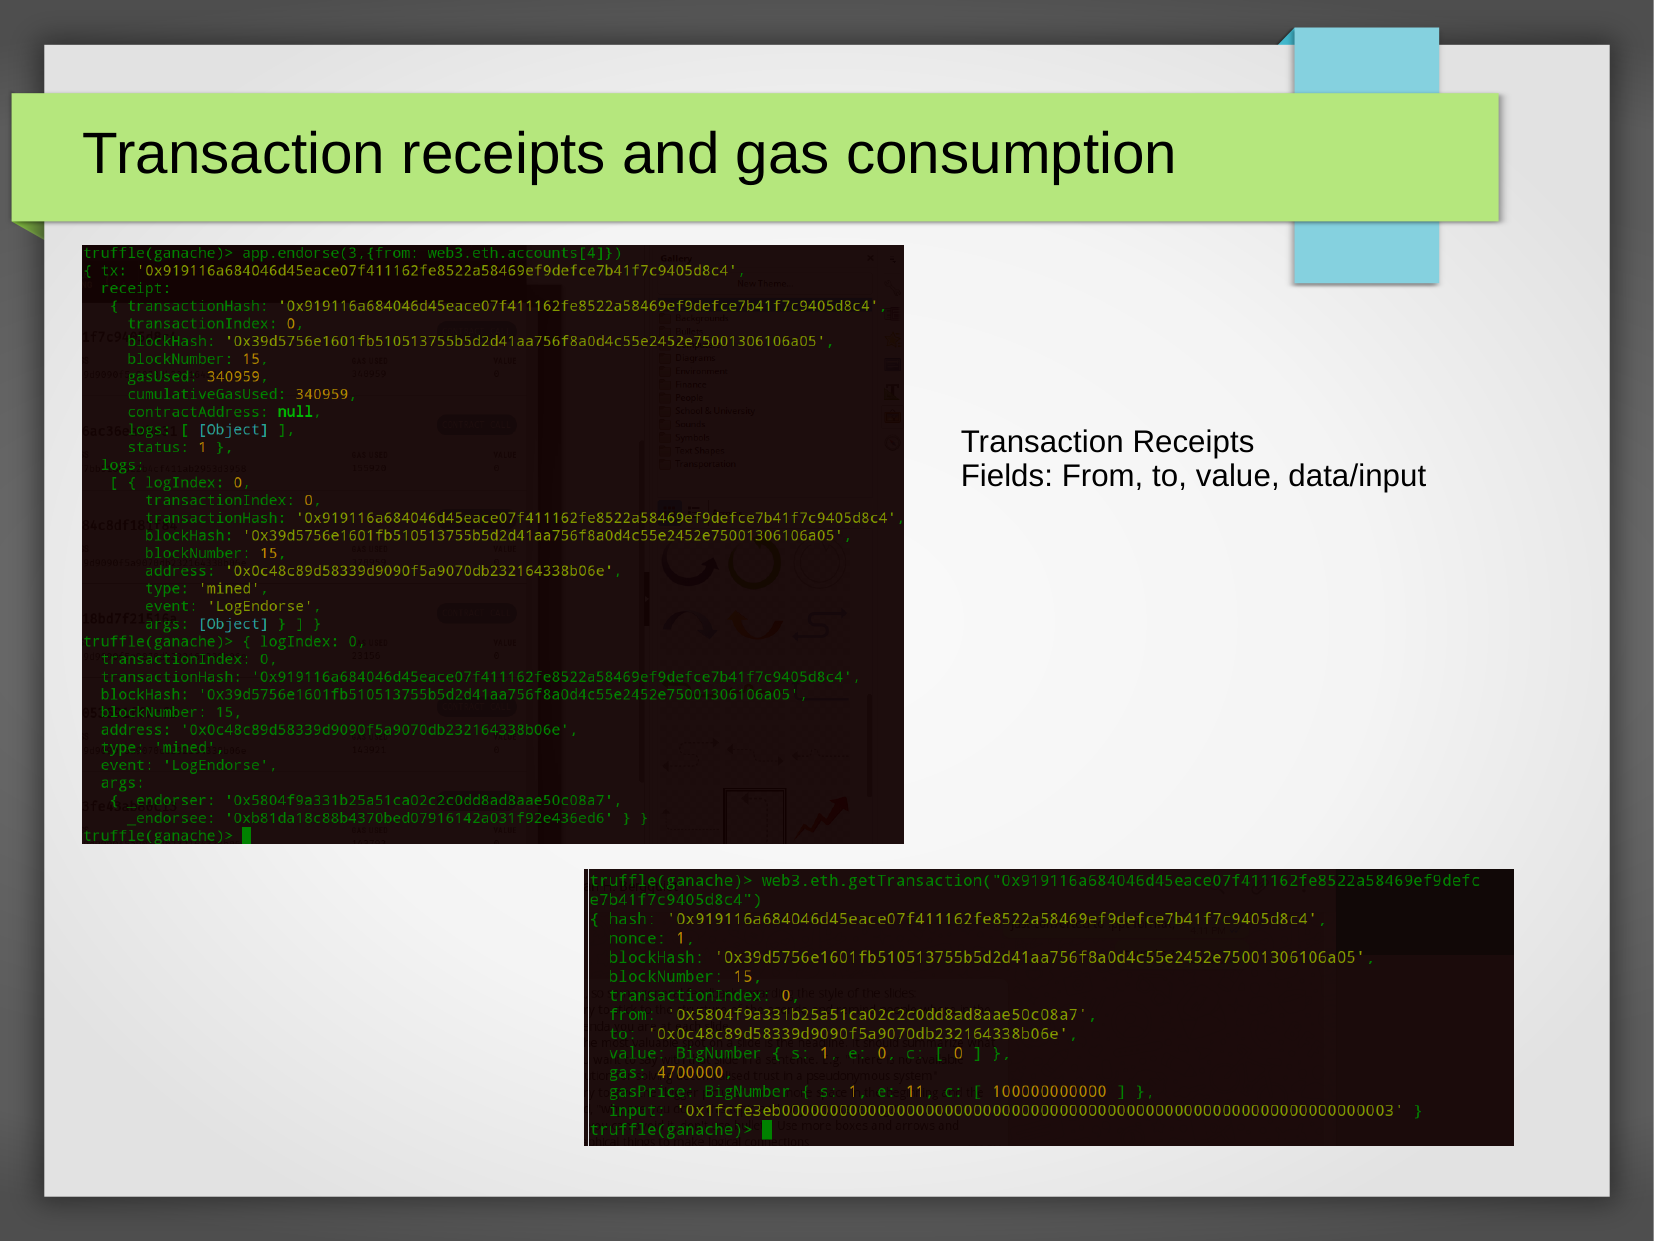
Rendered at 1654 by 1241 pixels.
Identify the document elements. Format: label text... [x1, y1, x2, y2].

text_box Transaction Receipts Fields: From, to, value, data/input [946, 416, 1521, 517]
title Transaction receipts and gas consumption [82, 94, 1264, 213]
picture [0, 0, 1654, 1241]
